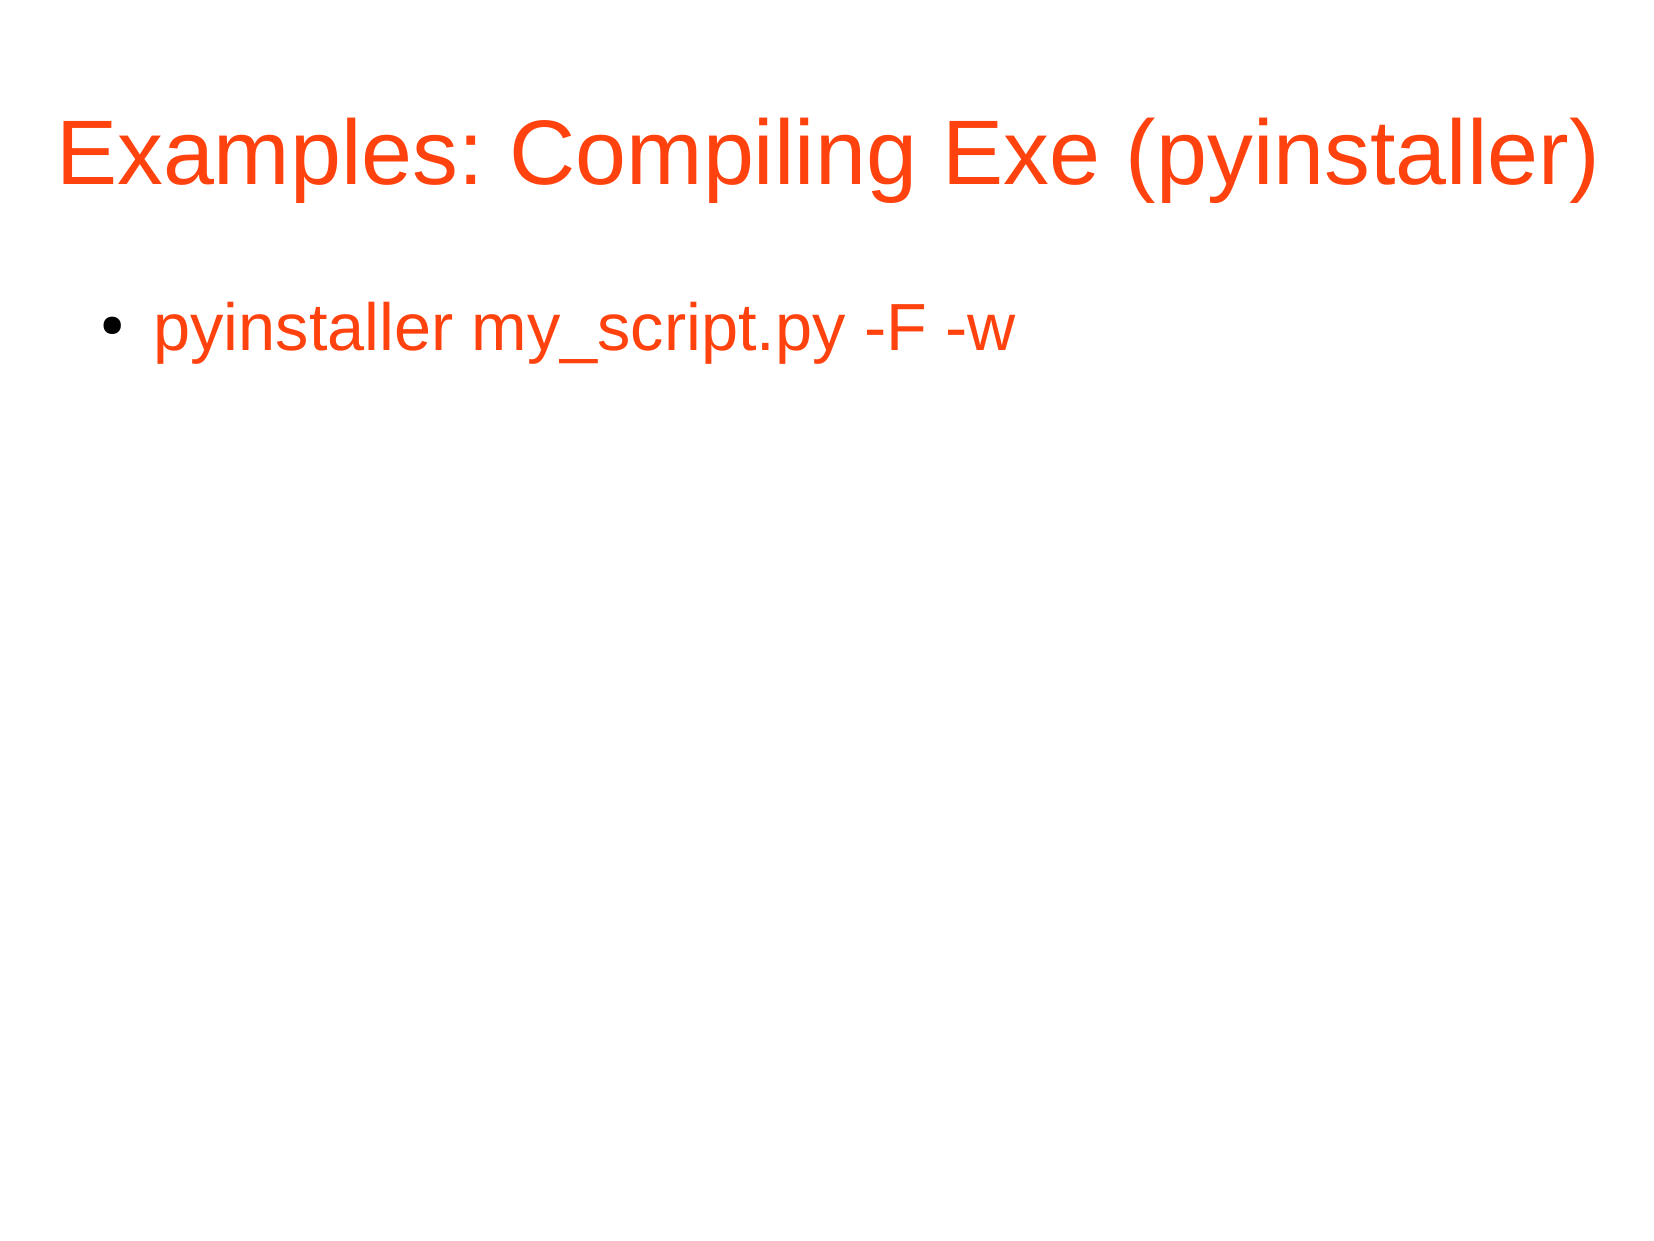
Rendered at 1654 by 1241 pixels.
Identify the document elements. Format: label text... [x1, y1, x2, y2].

list pyinstaller my_script.py -F -w [82, 290, 1571, 1109]
title Examples: Compiling Exe (pyinstaller) [20, 49, 1639, 257]
